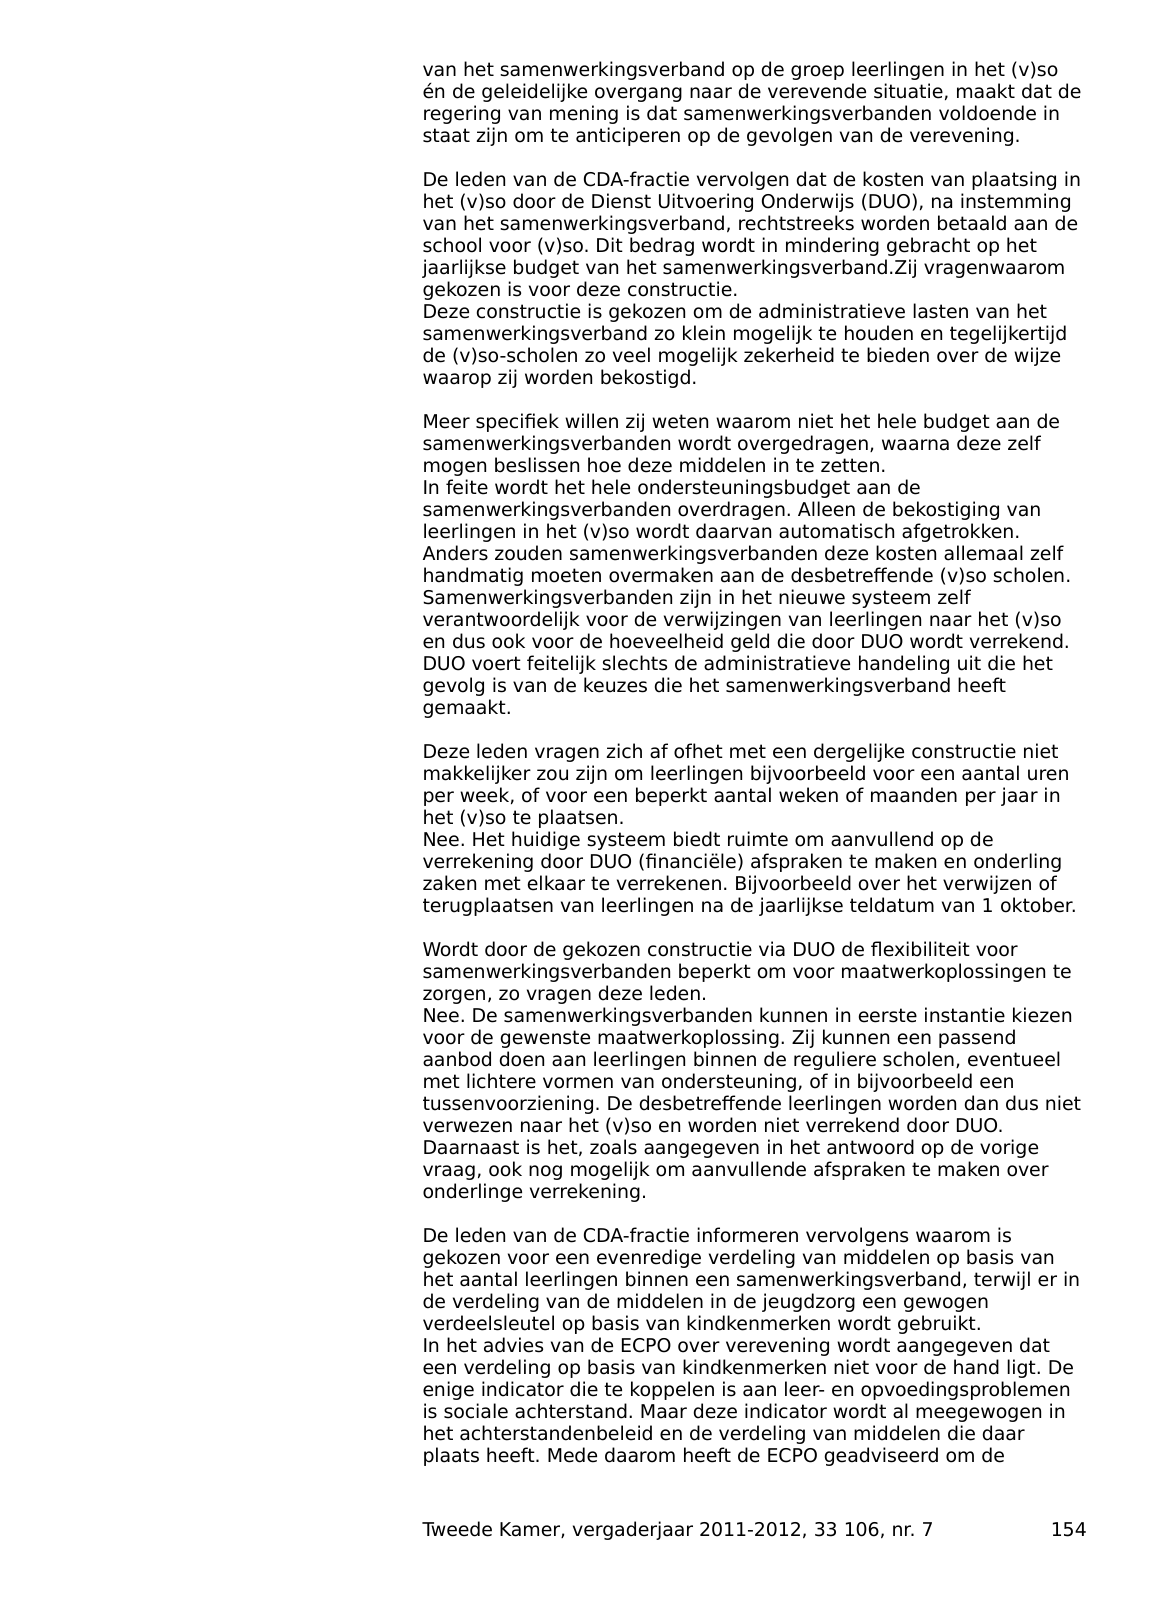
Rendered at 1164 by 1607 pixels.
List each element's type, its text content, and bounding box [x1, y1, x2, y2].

text van het samenwerkingsverband op de groep leerlingen in het (v)so én de geleidelijke overgang naar de verevende situatie, maakt dat de regering van mening is dat samenwerkingsverbanden voldoende in staat zijn om te anticiperen op de gevolgen van de verevening. [422, 59, 1087, 147]
text Nee. Het huidige systeem biedt ruimte om aanvullend op de verrekening door DUO (financiële) afspraken te maken en onderling zaken met elkaar te verrekenen. Bijvoorbeeld over het verwijzen of terugplaatsen van leerlingen na de jaarlijkse teldatum van 1 oktober. [422, 829, 1087, 917]
text Meer specifiek willen zij weten waarom niet het hele budget aan de samenwerkingsverbanden wordt overgedragen, waarna deze zelf mogen beslissen hoe deze middelen in te zetten. [422, 411, 1087, 477]
text In het advies van de ECPO over verevening wordt aangegeven dat een verdeling op basis van kindkenmerken niet voor de hand ligt. De enige indicator die te koppelen is aan leer- en opvoedingsproblemen is sociale achterstand. Maar deze indicator wordt al meegewogen in het achterstandenbeleid en de verdeling van middelen die daar plaats heeft. Mede daarom heeft de ECPO geadviseerd om de [422, 1335, 1087, 1467]
text Wordt door de gekozen constructie via DUO de flexibiliteit voor samenwerkingsverbanden beperkt om voor maatwerkoplossingen te zorgen, zo vragen deze leden. [422, 939, 1087, 1005]
text Deze constructie is gekozen om de administratieve lasten van het samenwerkingsverband zo klein mogelijk te houden en tegelijkertijd de (v)so-scholen zo veel mogelijk zekerheid te bieden over de wijze waarop zij worden bekostigd. [422, 301, 1087, 389]
text Nee. De samenwerkingsverbanden kunnen in eerste instantie kiezen voor de gewenste maatwerkoplossing. Zij kunnen een passend aanbod doen aan leerlingen binnen de reguliere scholen, eventueel met lichtere vormen van ondersteuning, of in bijvoorbeeld een tussenvoorziening. De desbetreffende leerlingen worden dan dus niet verwezen naar het (v)so en worden niet verrekend door DUO. Daarnaast is het, zoals aangegeven in het antwoord op de vorige vraag, ook nog mogelijk om aanvullende afspraken te maken over onderlinge verrekening. [422, 1005, 1087, 1203]
text Deze leden vragen zich af ofhet met een dergelijke constructie niet makkelijker zou zijn om leerlingen bijvoorbeeld voor een aantal uren per week, of voor een beperkt aantal weken of maanden per jaar in het (v)so te plaatsen. [422, 741, 1087, 829]
text In feite wordt het hele ondersteuningsbudget aan de samenwerkingsverbanden overdragen. Alleen de bekostiging van leerlingen in het (v)so wordt daarvan automatisch afgetrokken. Anders zouden samenwerkingsverbanden deze kosten allemaal zelf handmatig moeten overmaken aan de desbetreffende (v)so scholen. Samenwerkingsverbanden zijn in het nieuwe systeem zelf verantwoordelijk voor de verwijzingen van leerlingen naar het (v)so en dus ook voor de hoeveelheid geld die door DUO wordt verrekend. DUO voert feitelijk slechts de administratieve handeling uit die het gevolg is van de keuzes die het samenwerkingsverband heeft gemaakt. [422, 477, 1087, 719]
text De leden van de CDA-fractie vervolgen dat de kosten van plaatsing in het (v)so door de Dienst Uitvoering Onderwijs (DUO), na instemming van het samenwerkingsverband, rechtstreeks worden betaald aan de school voor (v)so. Dit bedrag wordt in mindering gebracht op het jaarlijkse budget van het samenwerkingsverband.Zij vragenwaarom gekozen is voor deze constructie. [422, 169, 1087, 301]
text De leden van de CDA-fractie informeren vervolgens waarom is gekozen voor een evenredige verdeling van middelen op basis van het aantal leerlingen binnen een samenwerkingsverband, terwijl er in de verdeling van de middelen in de jeugdzorg een gewogen verdeelsleutel op basis van kindkenmerken wordt gebruikt. [422, 1225, 1087, 1335]
